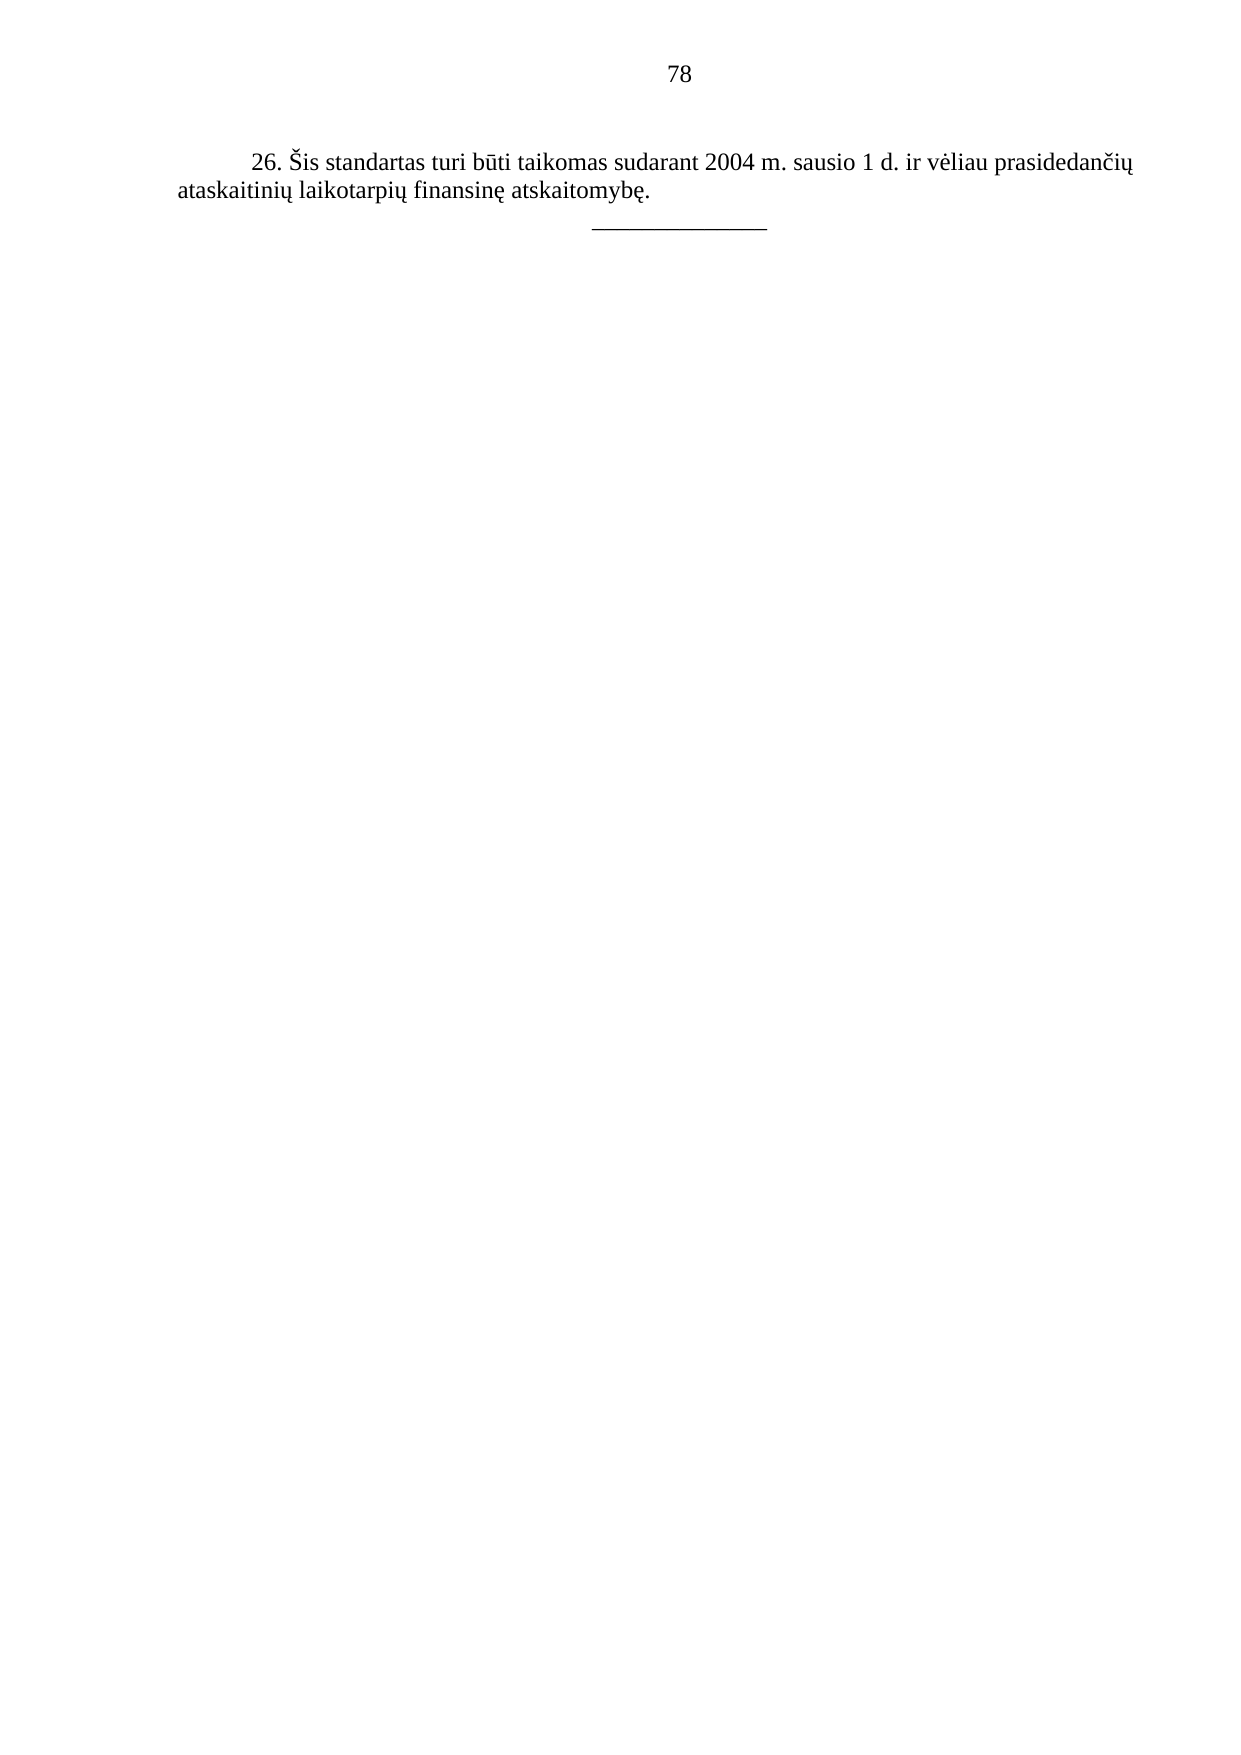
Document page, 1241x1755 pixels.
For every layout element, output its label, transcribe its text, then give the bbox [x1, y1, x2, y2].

text ______________ [177, 204, 1181, 233]
text 26. Šis standartas turi būti taikomas sudarant 2004 m. sausio 1 d. ir vėliau prasidedančių ataskaitinių laikotarpių finansinę atskaitomybę. [177, 147, 1181, 204]
